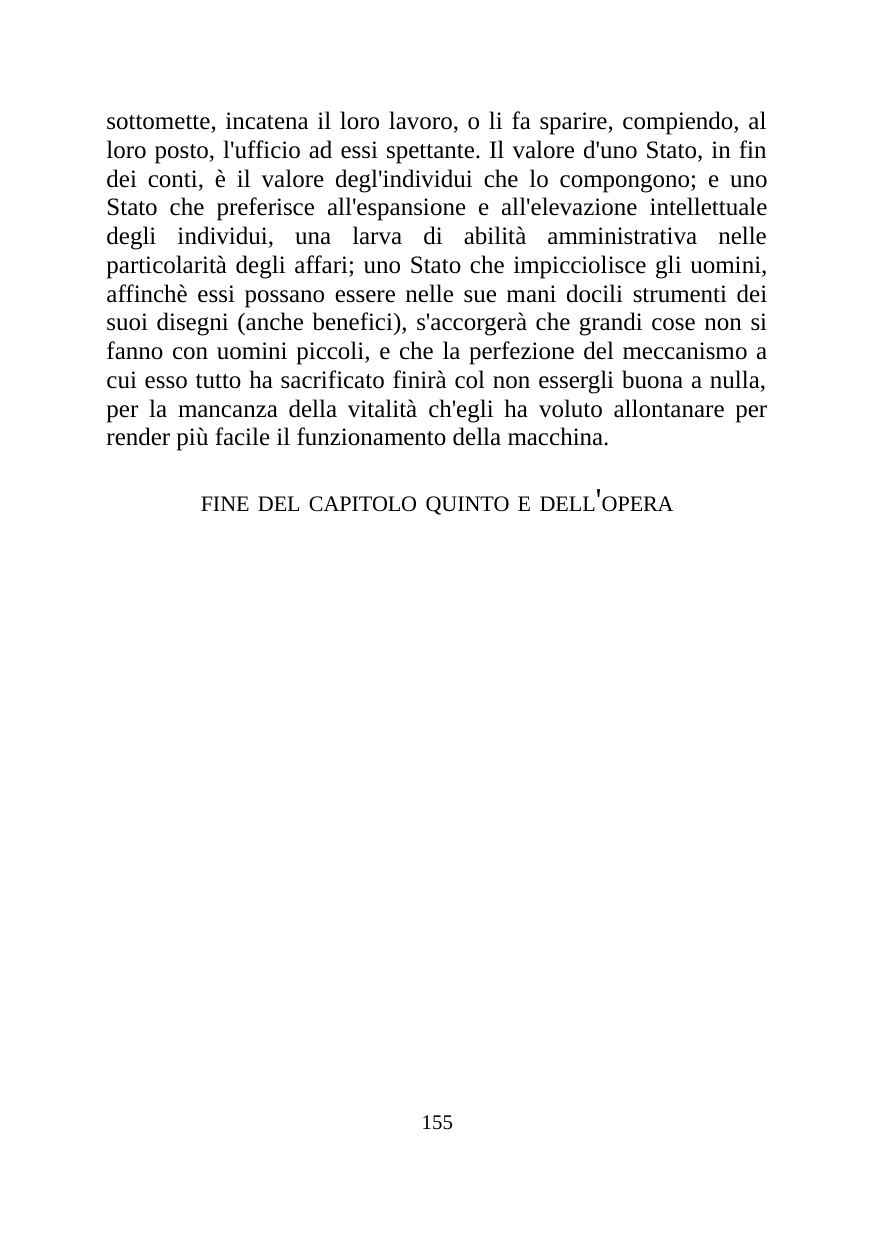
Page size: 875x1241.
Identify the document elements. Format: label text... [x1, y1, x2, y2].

text fine del capitolo quinto e dell'opera [106, 480, 768, 518]
text sottomette, incatena il loro lavoro, o li fa sparire, compiendo, al loro posto, l'ufficio ad essi spettante. Il valore d'uno Stato, in fin dei conti, è il valore degl'individui che lo compongono; e uno Stato che preferisce all'espansione e all'elevazione intellettuale degli individui, una larva di abilità amministrativa nelle particolarità degli affari; uno Stato che impicciolisce gli uomini, affinchè essi possano essere nelle sue mani docili strumenti dei suoi disegni (anche benefici), s'accorgerà che grandi cose non si fanno con uomini piccoli, e che la perfezione del meccanismo a cui esso tutto ha sacrificato finirà col non essergli buona a nulla, per la mancanza della vitalità ch'egli ha voluto allontanare per render più facile il funzionamento della macchina. [106, 106, 768, 451]
